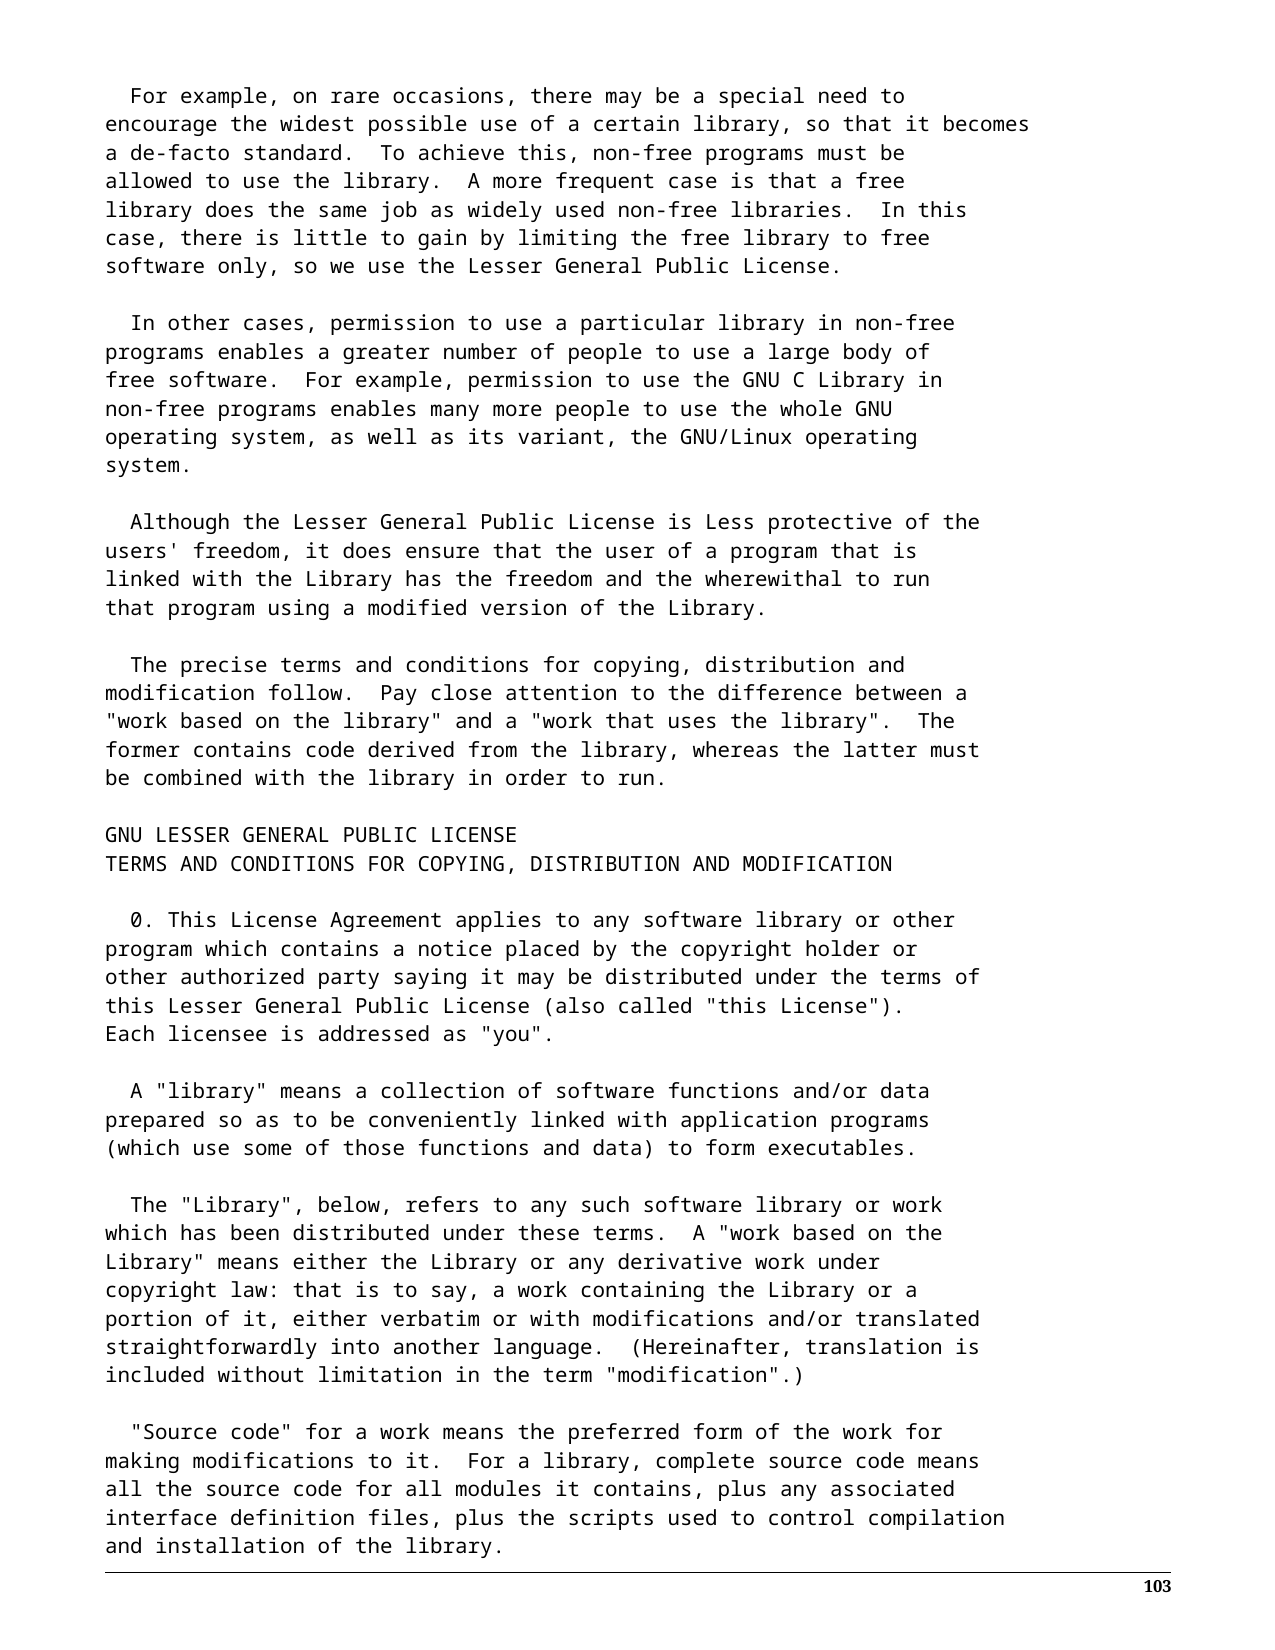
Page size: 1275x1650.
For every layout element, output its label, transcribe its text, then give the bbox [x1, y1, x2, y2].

text software only, so we use the Lesser General Public License. [105, 252, 1186, 280]
text a de-facto standard. To achieve this, non-free programs must be [105, 138, 1186, 166]
text operating system, as well as its variant, the GNU/Linux operating [105, 422, 1186, 451]
text A "library" means a collection of software functions and/or data [105, 1076, 1186, 1105]
text TERMS AND CONDITIONS FOR COPYING, DISTRIBUTION AND MODIFICATION [105, 849, 1186, 877]
text that program using a modified version of the Library. [105, 593, 1186, 621]
text allowed to use the library. A more frequent case is that a free [105, 166, 1186, 195]
text non-free programs enables many more people to use the whole GNU [105, 394, 1186, 422]
text all the source code for all modules it contains, plus any associated [105, 1474, 1186, 1503]
text copyright law: that is to say, a work containing the Library or a [105, 1275, 1186, 1304]
text linked with the Library has the freedom and the wherewithal to run [105, 564, 1186, 593]
text other authorized party saying it may be distributed under the terms of [105, 962, 1186, 991]
text "Source code" for a work means the preferred form of the work for [105, 1417, 1186, 1446]
text The "Library", below, refers to any such software library or work [105, 1190, 1186, 1218]
text GNU LESSER GENERAL PUBLIC LICENSE [105, 820, 1186, 849]
text included without limitation in the term "modification".) [105, 1361, 1186, 1389]
text straightforwardly into another language. (Hereinafter, translation is [105, 1332, 1186, 1361]
text modification follow. Pay close attention to the difference between a [105, 678, 1186, 707]
text this Lesser General Public License (also called "this License"). [105, 991, 1186, 1019]
text users' freedom, it does ensure that the user of a program that is [105, 536, 1186, 564]
text The precise terms and conditions for copying, distribution and [105, 650, 1186, 678]
text encourage the widest possible use of a certain library, so that it becomes [105, 109, 1186, 138]
text For example, on rare occasions, there may be a special need to [105, 81, 1186, 109]
text which has been distributed under these terms. A "work based on the [105, 1218, 1186, 1247]
text system. [105, 451, 1186, 479]
text program which contains a notice placed by the copyright holder or [105, 934, 1186, 962]
text 0. This License Agreement applies to any software library or other [105, 906, 1186, 934]
text In other cases, permission to use a particular library in non-free [105, 308, 1186, 337]
text (which use some of those functions and data) to form executables. [105, 1133, 1186, 1162]
text Although the Lesser General Public License is Less protective of the [105, 507, 1186, 536]
text programs enables a greater number of people to use a large body of [105, 337, 1186, 365]
text "work based on the library" and a "work that uses the library". The [105, 707, 1186, 735]
text Each licensee is addressed as "you". [105, 1019, 1186, 1048]
text prepared so as to be conveniently linked with application programs [105, 1105, 1186, 1133]
text and installation of the library. [105, 1531, 1186, 1560]
text be combined with the library in order to run. [105, 763, 1186, 792]
text case, there is little to gain by limiting the free library to free [105, 223, 1186, 252]
text portion of it, either verbatim or with modifications and/or translated [105, 1304, 1186, 1332]
text interface definition files, plus the scripts used to control compilation [105, 1503, 1186, 1531]
text library does the same job as widely used non-free libraries. In this [105, 195, 1186, 223]
text free software. For example, permission to use the GNU C Library in [105, 365, 1186, 394]
text former contains code derived from the library, whereas the latter must [105, 735, 1186, 763]
text making modifications to it. For a library, complete source code means [105, 1446, 1186, 1474]
text Library" means either the Library or any derivative work under [105, 1247, 1186, 1275]
